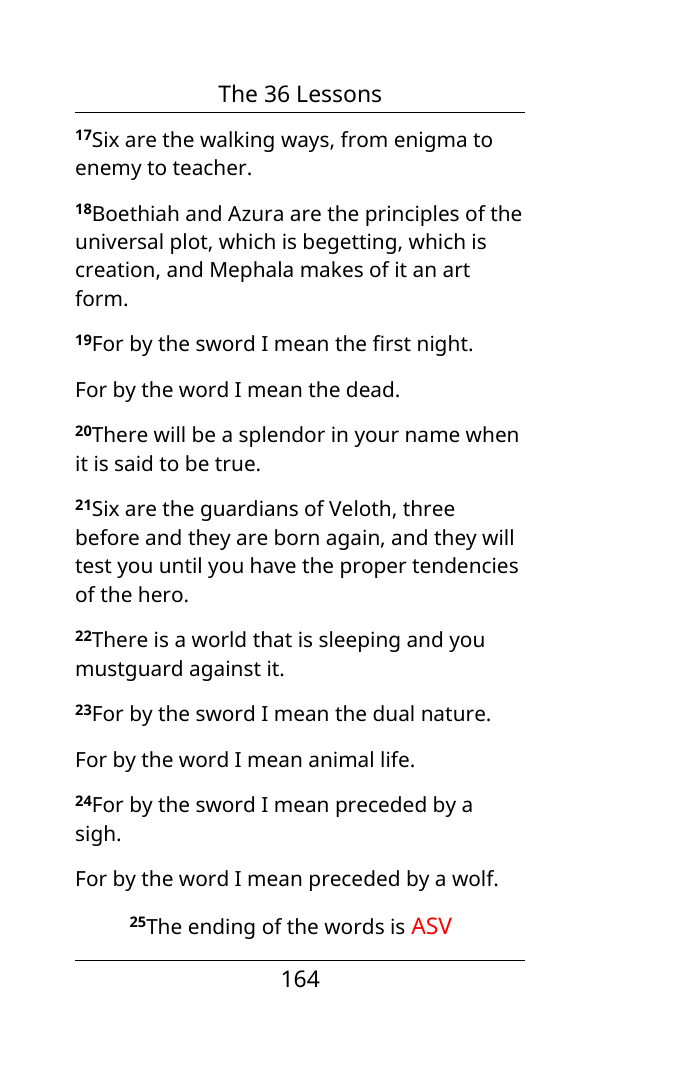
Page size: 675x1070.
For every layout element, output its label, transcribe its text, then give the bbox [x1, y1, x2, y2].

text 24For by the sword I mean preceded by a sigh. [75, 790, 525, 847]
text 17Six are the walking ways, from enigma to enemy to teacher. [75, 125, 525, 182]
text 18Boethiah and Azura are the principles of the universal plot, which is begetting, which is creation, and Mephala makes of it an art form. [75, 199, 525, 312]
text 21Six are the guardians of Veloth, three before and they are born again, and they will test you until you have the proper tendencies of the hero. [75, 494, 525, 608]
text For by the word I mean animal life. [75, 745, 525, 773]
text 20There will be a splendor in your name when it is said to be true. [75, 421, 525, 477]
text 22There is a world that is sleeping and you mustguard against it. [75, 625, 525, 682]
text 23For by the sword I mean the dual nature. [75, 699, 525, 728]
text 19For by the sword I mean the first night. [75, 329, 525, 358]
text For by the word I mean the dead. [75, 375, 525, 403]
text For by the word I mean preceded by a wolf. [75, 864, 525, 893]
text 25The ending of the words is ASV [75, 910, 506, 941]
